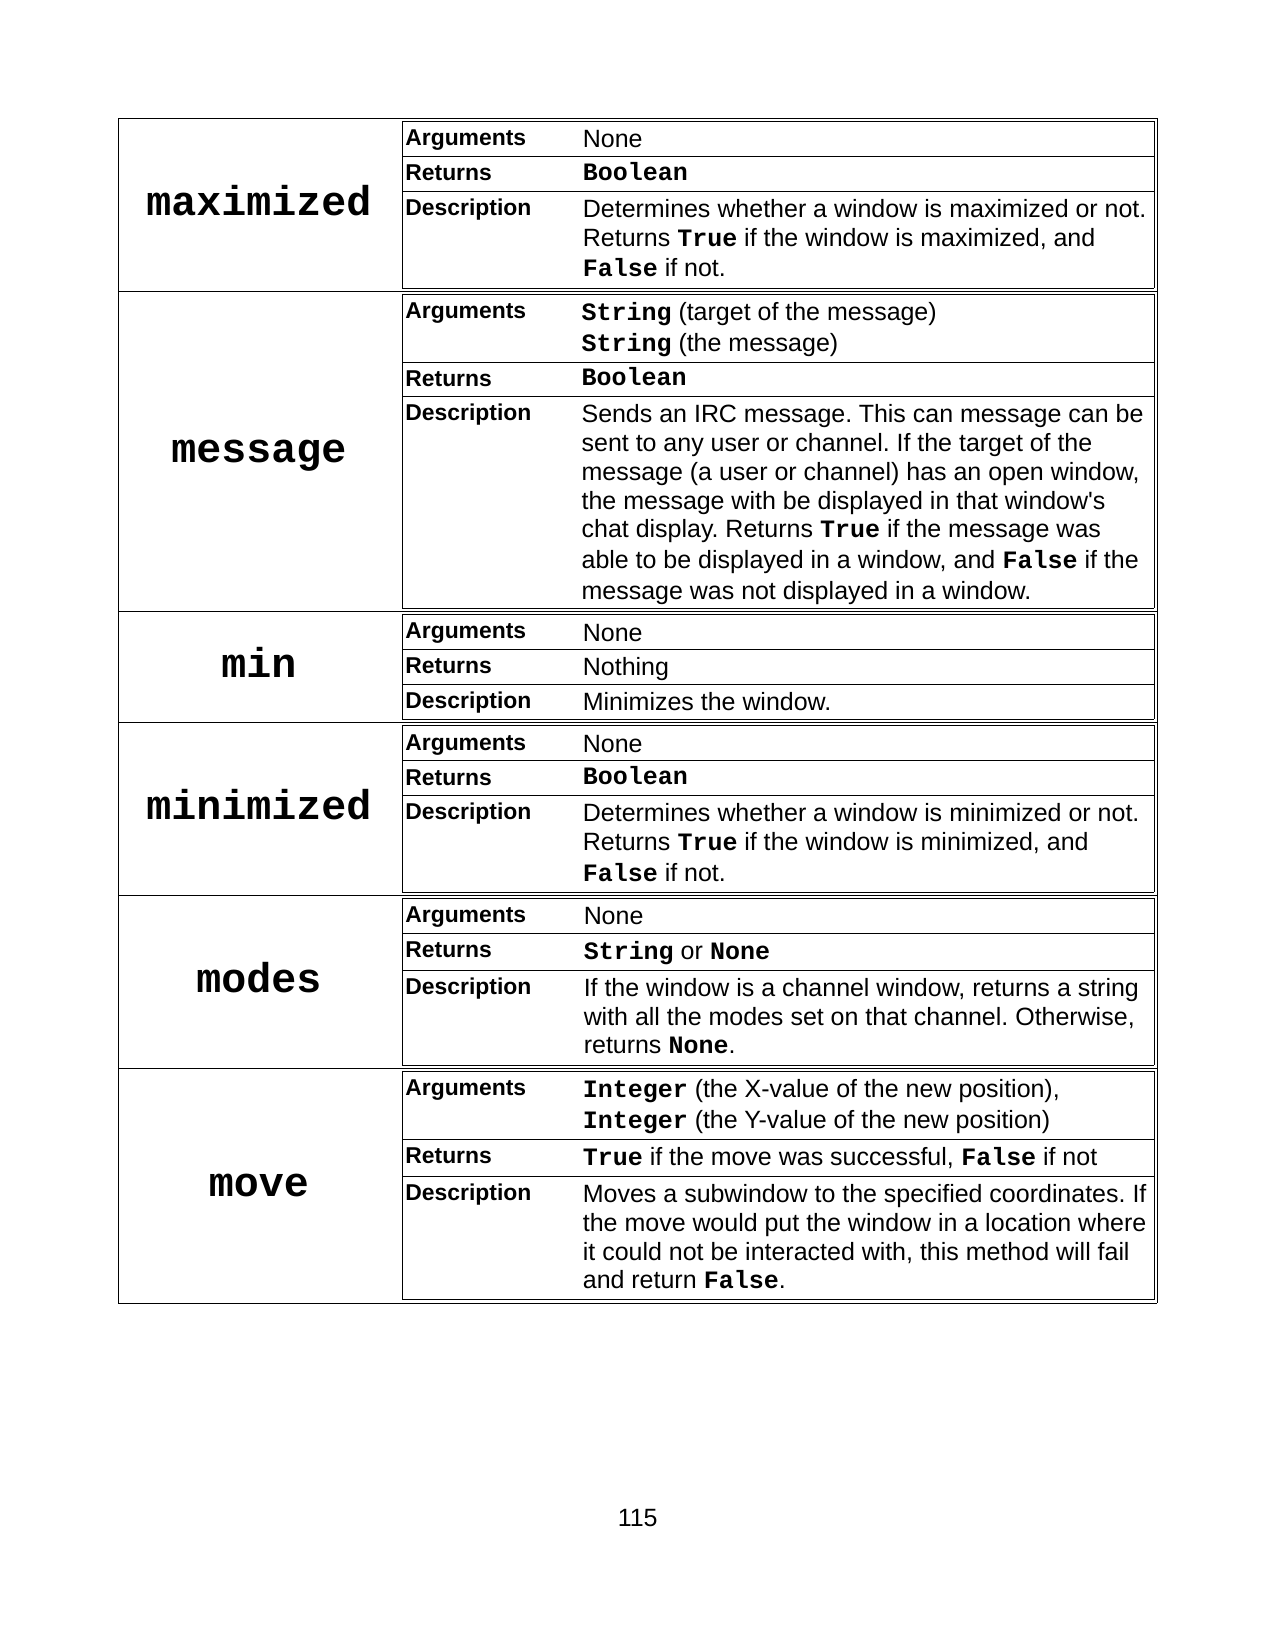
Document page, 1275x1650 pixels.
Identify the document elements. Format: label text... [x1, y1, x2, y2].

table_header Arguments [403, 295, 578, 362]
table_cell Description [403, 971, 581, 1064]
table_cell Moves a subwindow to the specified coordinates. If the move would put the window in a location where it could not be interacted with, this method will fail and return False. [580, 1177, 1154, 1299]
table_cell Returns [403, 157, 579, 191]
table_cell [399, 896, 1157, 1068]
table_cell Boolean [580, 157, 1154, 191]
table_cell Description [403, 397, 578, 608]
table_cell Determines whether a window is maximized or not. Returns True if the window is maximized, and False if not. [580, 192, 1154, 287]
table_header Integer (the X-value of the new position), Integer (the Y-value of the new position) [580, 1072, 1154, 1139]
table_cell [399, 612, 1157, 722]
table_cell True if the move was successful, False if not [580, 1140, 1154, 1176]
table_header None [580, 615, 1154, 649]
table_cell Returns [403, 761, 580, 795]
table_cell Returns [403, 650, 580, 684]
table_cell [399, 723, 1157, 895]
table_cell Returns [403, 363, 578, 396]
table_cell Description [403, 1177, 580, 1299]
table_header Arguments [403, 726, 580, 760]
table_cell modes [119, 896, 399, 1068]
table_cell Returns [403, 1140, 580, 1176]
table_cell Description [403, 796, 580, 892]
table_header None [581, 899, 1154, 933]
table_cell message [119, 292, 399, 611]
table_cell String or None [581, 934, 1154, 970]
table_header Arguments [403, 122, 579, 156]
table_cell Minimizes the window. [580, 685, 1154, 719]
table_cell [399, 1069, 1157, 1302]
table_cell Returns [403, 934, 581, 970]
table_cell Description [403, 192, 579, 287]
table_cell Boolean [578, 363, 1154, 396]
table_header Arguments [403, 1072, 580, 1139]
table_cell Description [403, 685, 580, 719]
table_header Arguments [403, 615, 580, 649]
table_cell Boolean [580, 761, 1154, 795]
table_cell maximized [119, 119, 399, 291]
table_cell min [119, 612, 399, 722]
table_cell [399, 292, 1157, 611]
table_cell If the window is a channel window, returns a string with all the modes set on that channel. Otherwise, returns None. [581, 971, 1154, 1064]
table_header None [580, 122, 1154, 156]
table_cell Determines whether a window is minimized or not. Returns True if the window is minimized, and False if not. [580, 796, 1154, 892]
table_header Arguments [403, 899, 581, 933]
table_cell Sends an IRC message. This can message can be sent to any user or channel. If the target of the message (a user or channel) has an open window, the message with be displayed in that window's chat display. Returns True if the message was able to be displayed in a window, and False if the message was not displayed in a window. [578, 397, 1154, 608]
table_cell [399, 119, 1157, 291]
table_header String (target of the message) String (the message) [578, 295, 1154, 362]
table_cell move [119, 1069, 399, 1302]
table_cell minimized [119, 723, 399, 895]
table_header None [580, 726, 1154, 760]
table_cell Nothing [580, 650, 1154, 684]
